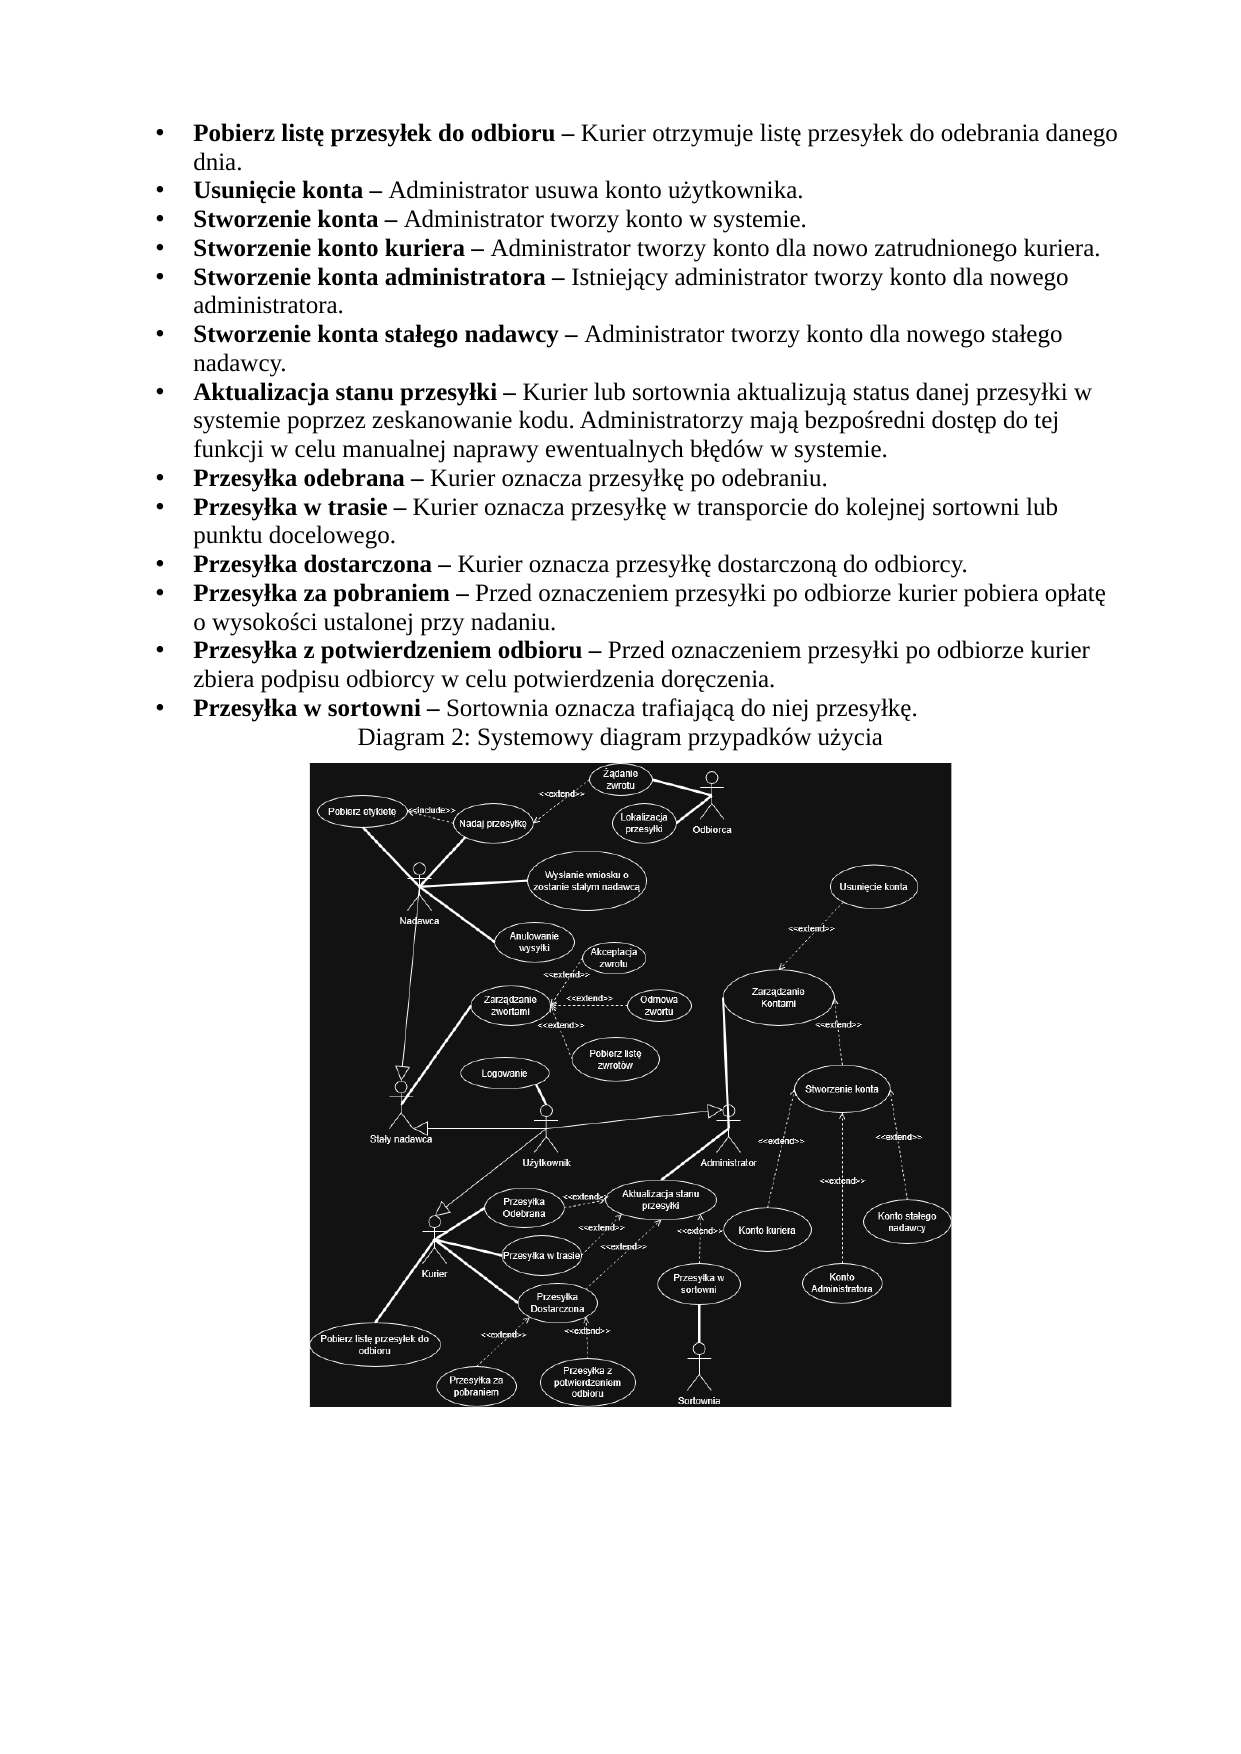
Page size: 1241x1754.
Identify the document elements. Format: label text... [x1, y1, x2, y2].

list Przesyłka w sortowni – Sortownia oznacza trafiającą do niej przesyłkę. [156, 693, 1122, 722]
list Przesyłka za pobraniem – Przed oznaczeniem przesyłki po odbiorze kurier pobiera opłatę o wysokości ustalonej przy nadaniu. [156, 578, 1122, 636]
text Diagram 2: Systemowy diagram przypadków użycia [118, 722, 1122, 751]
list Przesyłka w trasie – Kurier oznacza przesyłkę w transporcie do kolejnej sortowni lub punktu docelowego. [156, 492, 1122, 549]
list Aktualizacja stanu przesyłki – Kurier lub sortownia aktualizują status danej przesyłki w systemie poprzez zeskanowanie kodu. Administratorzy mają bezpośredni dostęp do tej funkcji w celu manualnej naprawy ewentualnych błędów w systemie. [156, 377, 1122, 463]
list Przesyłka dostarczona – Kurier oznacza przesyłkę dostarczoną do odbiorcy. [156, 549, 1122, 578]
list Stworzenie konta stałego nadawcy – Administrator tworzy konto dla nowego stałego nadawcy. [156, 319, 1122, 377]
list Stworzenie konto kuriera – Administrator tworzy konto dla nowo zatrudnionego kuriera. [156, 233, 1122, 262]
picture [309, 763, 952, 1407]
list Stworzenie konta administratora – Istniejący administrator tworzy konto dla nowego administratora. [156, 262, 1122, 319]
list Usunięcie konta – Administrator usuwa konto użytkownika. [156, 176, 1122, 204]
list Przesyłka z potwierdzeniem odbioru – Przed oznaczeniem przesyłki po odbiorze kurier zbiera podpisu odbiorcy w celu potwierdzenia doręczenia. [156, 636, 1122, 693]
list Stworzenie konta – Administrator tworzy konto w systemie. [156, 204, 1122, 233]
list Pobierz listę przesyłek do odbioru – Kurier otrzymuje listę przesyłek do odebrania danego dnia. [156, 118, 1122, 176]
list Przesyłka odebrana – Kurier oznacza przesyłkę po odebraniu. [156, 463, 1122, 492]
